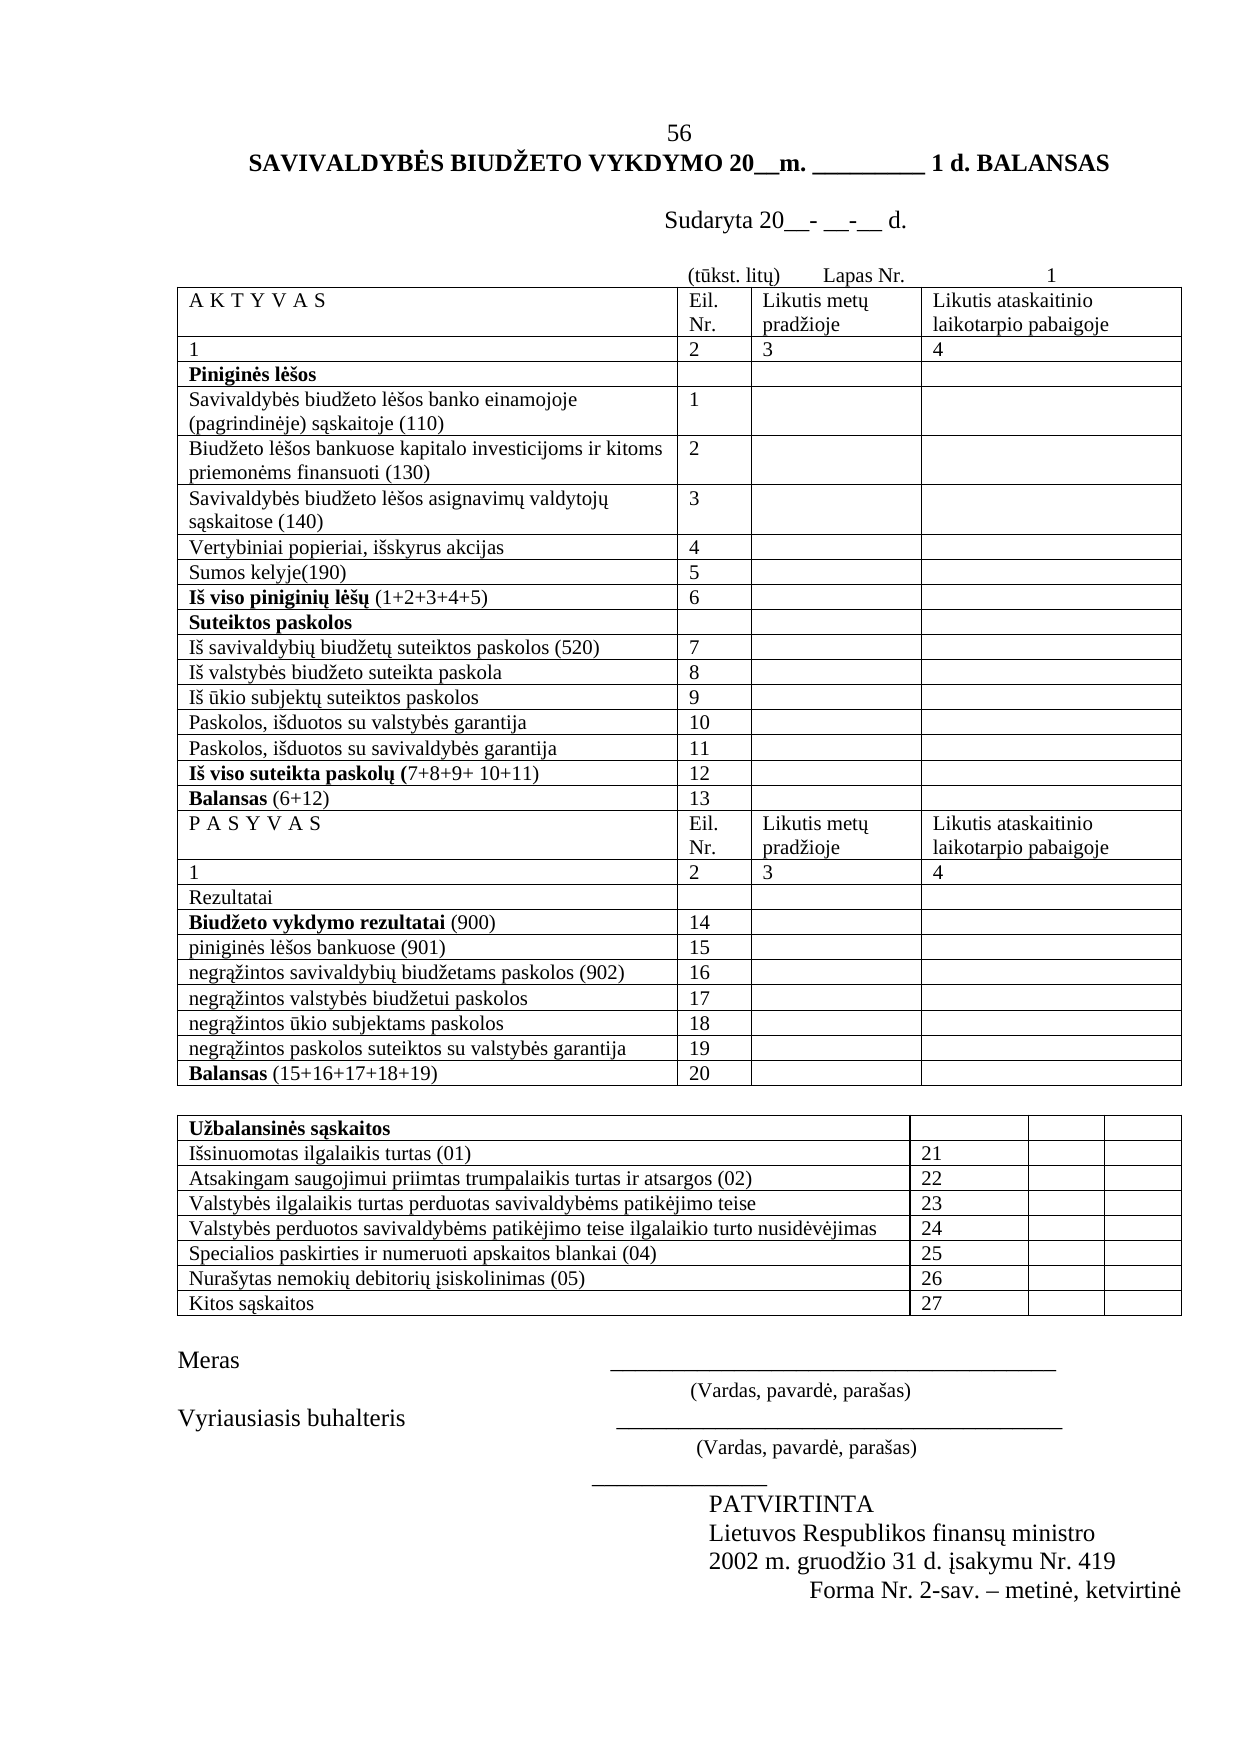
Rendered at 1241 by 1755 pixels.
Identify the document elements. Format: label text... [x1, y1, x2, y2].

table_cell [1029, 1191, 1104, 1215]
table_cell 3 [752, 860, 921, 884]
table_cell Sumos kelyje(190) [178, 560, 677, 584]
table_cell Valstybės perduotos savivaldybėms patikėjimo teise ilgalaikio turto nusidėvėjimas [178, 1216, 909, 1240]
table_header (tūkst. litų) Lapas Nr. [177, 263, 921, 287]
table_cell [678, 610, 751, 634]
table_cell [922, 710, 1181, 734]
table_cell [752, 710, 921, 734]
table_header 1 [921, 263, 1181, 287]
table_cell 2 [678, 860, 751, 884]
table_cell [922, 560, 1181, 584]
table_cell [752, 436, 921, 484]
table_cell Atsakingam saugojimui priimtas trumpalaikis turtas ir atsargos (02) [178, 1166, 909, 1190]
table_cell 10 [678, 710, 751, 734]
table_cell [1029, 1216, 1104, 1240]
table_cell [922, 387, 1181, 435]
table_cell 1 [678, 387, 751, 435]
table_cell 6 [678, 585, 751, 609]
text PATVIRTINTA [177, 1489, 1181, 1518]
table_cell [752, 1036, 921, 1060]
table_cell 1 [178, 337, 677, 361]
table_cell 4 [922, 337, 1181, 361]
table_cell [752, 660, 921, 684]
table_cell 13 [678, 786, 751, 810]
table_cell 4 [678, 535, 751, 559]
table_cell [752, 560, 921, 584]
table_cell [922, 535, 1181, 559]
text 2002 m. gruodžio 31 d. įsakymu Nr. 419 [177, 1546, 1181, 1575]
text (Vardas, pavardė, parašas) [177, 1431, 1181, 1460]
table_cell negrąžintos valstybės biudžetui paskolos [178, 985, 677, 1009]
table_cell PASYVAS [178, 811, 677, 859]
table_cell 17 [678, 985, 751, 1009]
table_cell [752, 1061, 921, 1085]
table_cell 1 [178, 860, 677, 884]
table_cell 23 [911, 1191, 1028, 1215]
table_cell [1029, 1141, 1104, 1165]
table_cell Balansas (6+12) [178, 786, 677, 810]
table_cell Savivaldybės biudžeto lėšos banko einamojoje (pagrindinėje) sąskaitoje (110) [178, 387, 677, 435]
table_cell Suteiktos paskolos [178, 610, 677, 634]
table_cell [752, 362, 921, 386]
table_cell 2 [678, 337, 751, 361]
table_cell [752, 1011, 921, 1034]
table_header [911, 1116, 1028, 1140]
table_cell Nurašytas nemokių debitorių įsiskolinimas (05) [178, 1266, 909, 1290]
table_cell negrąžintos ūkio subjektams paskolos [178, 1011, 677, 1034]
table_cell [752, 535, 921, 559]
table_cell Iš valstybės biudžeto suteikta paskola [178, 660, 677, 684]
table_cell 22 [911, 1166, 1028, 1190]
table_cell [752, 485, 921, 533]
table_cell Savivaldybės biudžeto lėšos asignavimų valdytojų sąskaitose (140) [178, 485, 677, 533]
table_cell [752, 735, 921, 759]
text (Vardas, pavardė, parašas) [177, 1374, 1181, 1403]
table_cell Likutis metų pradžioje [752, 288, 921, 336]
table_cell 27 [911, 1291, 1028, 1315]
table_cell [752, 610, 921, 634]
table_cell 14 [678, 910, 751, 934]
text Sudaryta 20__- __-__ d. [177, 205, 1181, 234]
table_cell [922, 635, 1181, 659]
table_header Užbalansinės sąskaitos [178, 1116, 909, 1140]
table_cell [1029, 1291, 1104, 1315]
text Vyriausiasis buhalteris [177, 1403, 1181, 1431]
table_cell [1105, 1166, 1181, 1190]
table_cell Biudžeto vykdymo rezultatai (900) [178, 910, 677, 934]
table_cell negrąžintos savivaldybių biudžetams paskolos (902) [178, 960, 677, 984]
table_cell Likutis ataskaitinio laikotarpio pabaigoje [922, 288, 1181, 336]
table_cell [752, 585, 921, 609]
table_cell [922, 985, 1181, 1009]
table_cell [752, 985, 921, 1009]
table_cell Balansas (15+16+17+18+19) [178, 1061, 677, 1085]
table_cell 3 [678, 485, 751, 533]
table_cell Likutis ataskaitinio laikotarpio pabaigoje [922, 811, 1181, 859]
table_cell [922, 1061, 1181, 1085]
table_cell [922, 485, 1181, 533]
table_cell 24 [911, 1216, 1028, 1240]
table_cell [1105, 1216, 1181, 1240]
table_cell [922, 585, 1181, 609]
table_cell 20 [678, 1061, 751, 1085]
table_cell [1105, 1191, 1181, 1215]
table_cell 12 [678, 761, 751, 784]
table_cell 21 [911, 1141, 1028, 1165]
table_cell 3 [752, 337, 921, 361]
table_cell [752, 935, 921, 959]
table_cell 16 [678, 960, 751, 984]
table_cell [752, 635, 921, 659]
table_cell [1105, 1241, 1181, 1265]
table_header [1029, 1116, 1104, 1140]
table_cell Eil. Nr. [678, 288, 751, 336]
table_cell [922, 935, 1181, 959]
table_cell Išsinuomotas ilgalaikis turtas (01) [178, 1141, 909, 1165]
table_cell Iš viso piniginių lėšų (1+2+3+4+5) [178, 585, 677, 609]
table_cell 15 [678, 935, 751, 959]
table_cell [752, 960, 921, 984]
table_cell [922, 761, 1181, 784]
table_cell 26 [911, 1266, 1028, 1290]
table_cell Specialios paskirties ir numeruoti apskaitos blankai (04) [178, 1241, 909, 1265]
table_cell Vertybiniai popieriai, išskyrus akcijas [178, 535, 677, 559]
table_cell [752, 885, 921, 909]
table_cell [922, 1036, 1181, 1060]
table_cell Eil. Nr. [678, 811, 751, 859]
table_cell [752, 685, 921, 709]
table_cell Paskolos, išduotos su savivaldybės garantija [178, 735, 677, 759]
table_cell [752, 761, 921, 784]
text Lietuvos Respublikos finansų ministro [177, 1518, 1181, 1546]
table_cell Paskolos, išduotos su valstybės garantija [178, 710, 677, 734]
table_cell [752, 786, 921, 810]
table_cell 18 [678, 1011, 751, 1034]
table_cell [1105, 1266, 1181, 1290]
table_cell Piniginės lėšos [178, 362, 677, 386]
table_cell [922, 660, 1181, 684]
table_cell [752, 910, 921, 934]
table_cell [678, 362, 751, 386]
table_cell Kitos sąskaitos [178, 1291, 909, 1315]
table_cell negrąžintos paskolos suteiktos su valstybės garantija [178, 1036, 677, 1060]
table_cell [922, 910, 1181, 934]
table_cell 4 [922, 860, 1181, 884]
table_cell [922, 1011, 1181, 1034]
text ______________ [177, 1460, 1181, 1489]
table_cell [678, 885, 751, 909]
table_cell [1105, 1141, 1181, 1165]
table_cell [922, 362, 1181, 386]
table_cell AKTYVAS [178, 288, 677, 336]
table_cell [752, 387, 921, 435]
table_cell [1029, 1266, 1104, 1290]
table_cell [922, 885, 1181, 909]
table_cell piniginės lėšos bankuose (901) [178, 935, 677, 959]
text SAVIVALDYBĖS BIUDŽETO VYKDYMO 20__m. _________ 1 d. BALANSAS [177, 148, 1181, 176]
table_cell Valstybės ilgalaikis turtas perduotas savivaldybėms patikėjimo teise [178, 1191, 909, 1215]
table_cell 9 [678, 685, 751, 709]
table_cell 8 [678, 660, 751, 684]
table_cell [1029, 1241, 1104, 1265]
table_cell [922, 610, 1181, 634]
table_cell [922, 786, 1181, 810]
table_cell [922, 685, 1181, 709]
table_cell 2 [678, 436, 751, 484]
table_cell [922, 436, 1181, 484]
text Meras [177, 1345, 1181, 1374]
table_cell Iš ūkio subjektų suteiktos paskolos [178, 685, 677, 709]
table_cell 7 [678, 635, 751, 659]
table_cell 25 [911, 1241, 1028, 1265]
table_cell Iš savivaldybių biudžetų suteiktos paskolos (520) [178, 635, 677, 659]
table_cell Likutis metų pradžioje [752, 811, 921, 859]
table_cell Rezultatai [178, 885, 677, 909]
table_cell [922, 960, 1181, 984]
table_cell Biudžeto lėšos bankuose kapitalo investicijoms ir kitoms priemonėms finansuoti (130) [178, 436, 677, 484]
table_cell 5 [678, 560, 751, 584]
table_cell 11 [678, 735, 751, 759]
table_cell [1105, 1291, 1181, 1315]
text Forma Nr. 2-sav. – metinė, ketvirtinė [177, 1575, 1181, 1604]
table_header [1105, 1116, 1181, 1140]
table_cell Iš viso suteikta paskolų (7+8+9+ 10+11) [178, 761, 677, 784]
table_cell 19 [678, 1036, 751, 1060]
table_cell [922, 735, 1181, 759]
table_cell [1029, 1166, 1104, 1190]
